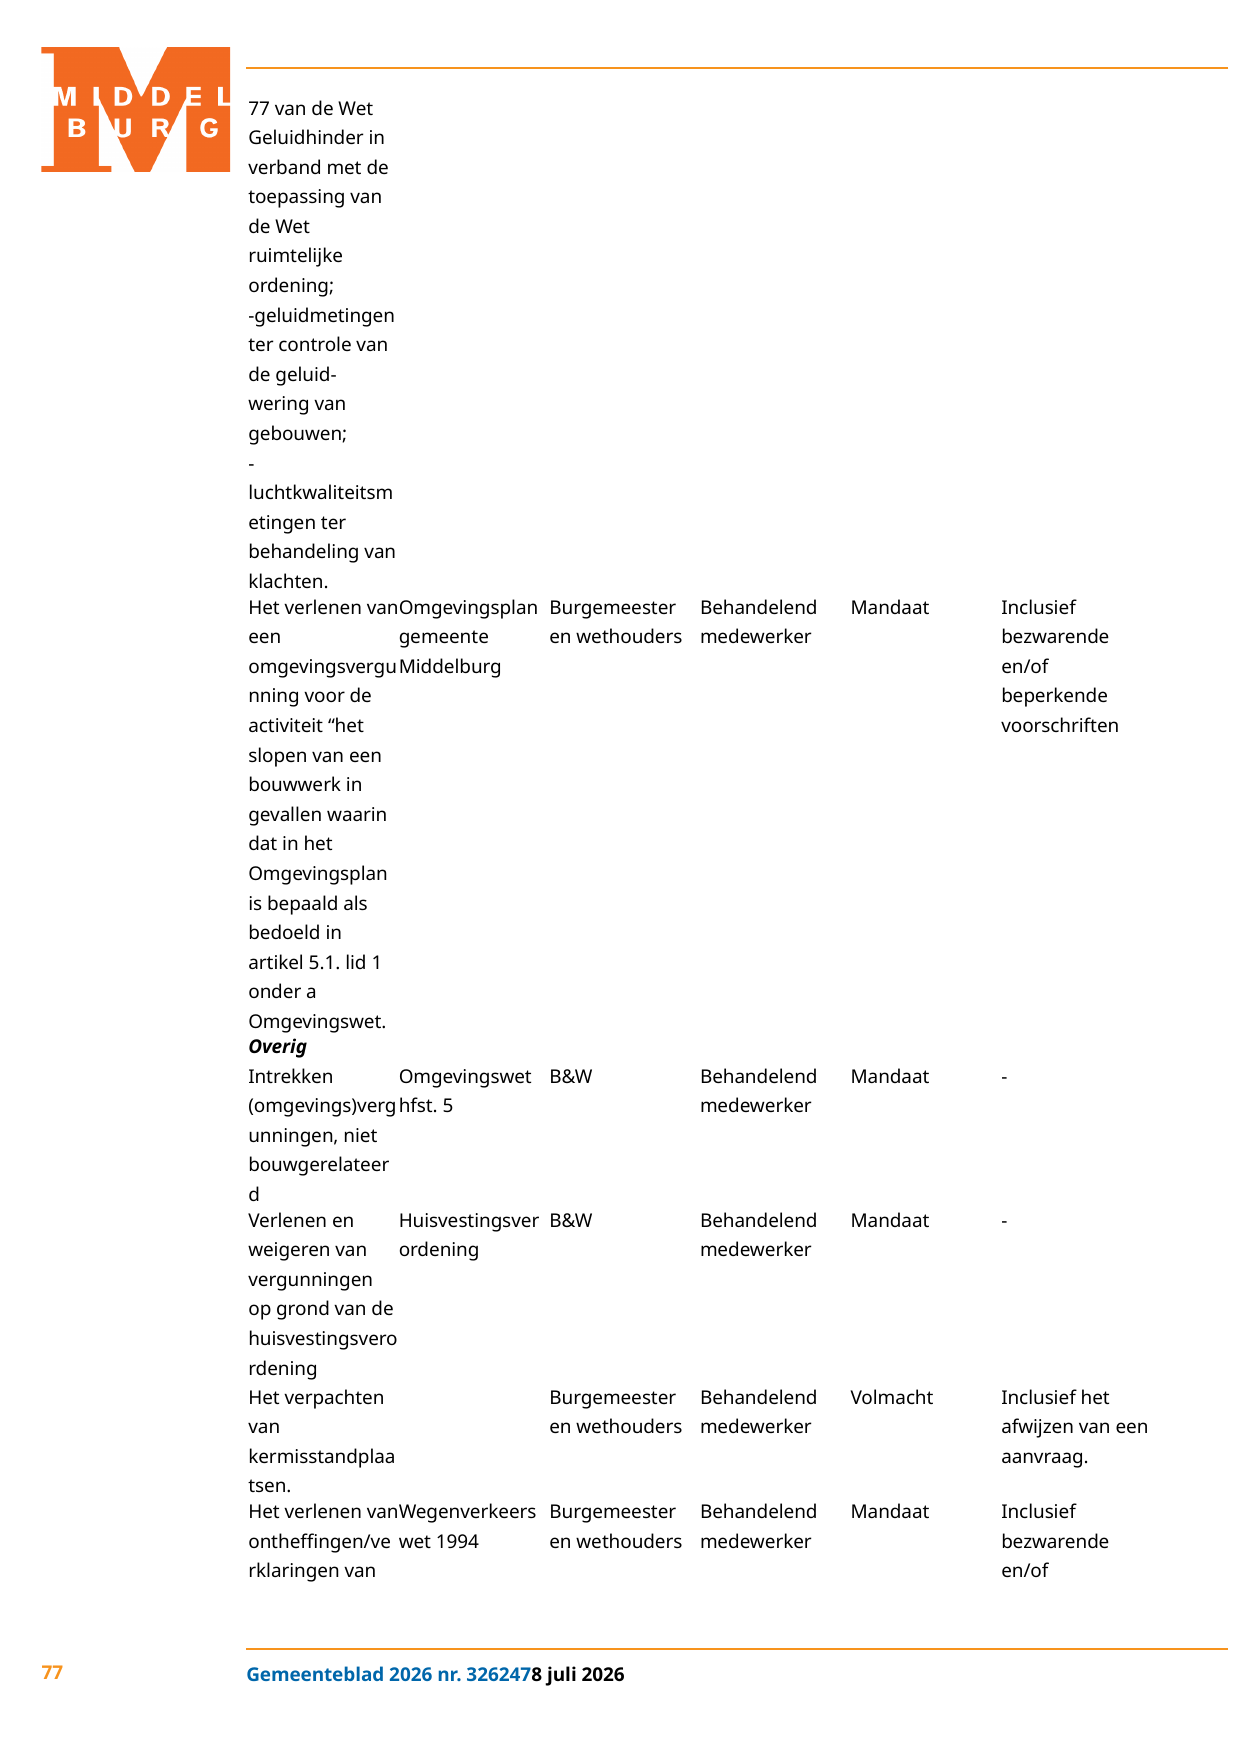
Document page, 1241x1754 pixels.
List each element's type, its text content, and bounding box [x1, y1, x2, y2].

table_cell Het verlenen van een omgevingsvergunning voor de activiteit “het slopen van een bouwwerk in gevallen waarin dat in het Omgevingsplan is bepaald als bedoeld in artikel 5.1. lid 1 onder a Omgevingswet. [248, 594, 398, 1034]
table_cell [549, 95, 700, 594]
table_cell 77 van de Wet Geluidhinder in verband met de toepassing van de Wet ruimtelijke ordening; -geluidmetingen ter controle van de geluid- wering van gebouwen; -luchtkwaliteitsmetingen ter behandeling van klachten. [248, 95, 398, 594]
table_cell Behandelend medewerker [700, 1207, 850, 1381]
table_cell [399, 1034, 549, 1059]
table_cell [399, 95, 549, 594]
table_cell [1001, 95, 1152, 594]
table_cell Mandaat [850, 594, 1001, 1034]
table_cell Wegenverkeerswet 1994 [399, 1498, 549, 1583]
table_header Burgemeester en wethouders [549, 1384, 700, 1498]
table_cell Burgemeester en wethouders [549, 1498, 700, 1583]
table_header Het verpachten van kermisstandplaatsen. [248, 1384, 398, 1498]
table_cell [850, 95, 1001, 594]
table_cell Behandelend medewerker [700, 1498, 850, 1583]
table_cell B&W [549, 1207, 700, 1381]
table_cell [700, 1034, 850, 1059]
table_header Omgevingswet hfst. 5 [399, 1063, 549, 1207]
table_cell Mandaat [850, 1207, 1001, 1381]
table_cell Mandaat [850, 1498, 1001, 1583]
table_cell Burgemeester en wethouders [549, 594, 700, 1034]
table_cell Huisvestingsverordening [399, 1207, 549, 1381]
table_header Inclusief het afwijzen van een aanvraag. [1001, 1384, 1152, 1498]
table_cell [700, 95, 850, 594]
table_header Behandelend medewerker [700, 1063, 850, 1207]
table_cell Inclusief bezwarende en/of beperkende voorschriften [1001, 594, 1152, 1034]
table_cell - [1001, 1207, 1152, 1381]
table_cell Behandelend medewerker [700, 594, 850, 1034]
table_cell Overig [248, 1034, 398, 1059]
table_header Volmacht [850, 1384, 1001, 1498]
table_header Intrekken (omgevings)vergunningen, niet bouwgerelateerd [248, 1063, 398, 1207]
table_header Mandaat [850, 1063, 1001, 1207]
table_header [399, 1384, 549, 1498]
picture [41, 47, 231, 172]
table_cell [549, 1034, 700, 1059]
table_cell [1001, 1034, 1152, 1059]
table_cell Verlenen en weigeren van vergunningen op grond van de huisvestingsverordening [248, 1207, 398, 1381]
table_cell Inclusief bezwarende en/of [1001, 1498, 1152, 1583]
table_header - [1001, 1063, 1152, 1207]
table_header B&W [549, 1063, 700, 1207]
table_cell [850, 1034, 1001, 1059]
table_cell Het verlenen van ontheffingen/verklaringen van [248, 1498, 398, 1583]
table_header Behandelend medewerker [700, 1384, 850, 1498]
table_cell Omgevingsplan gemeente Middelburg [399, 594, 549, 1034]
